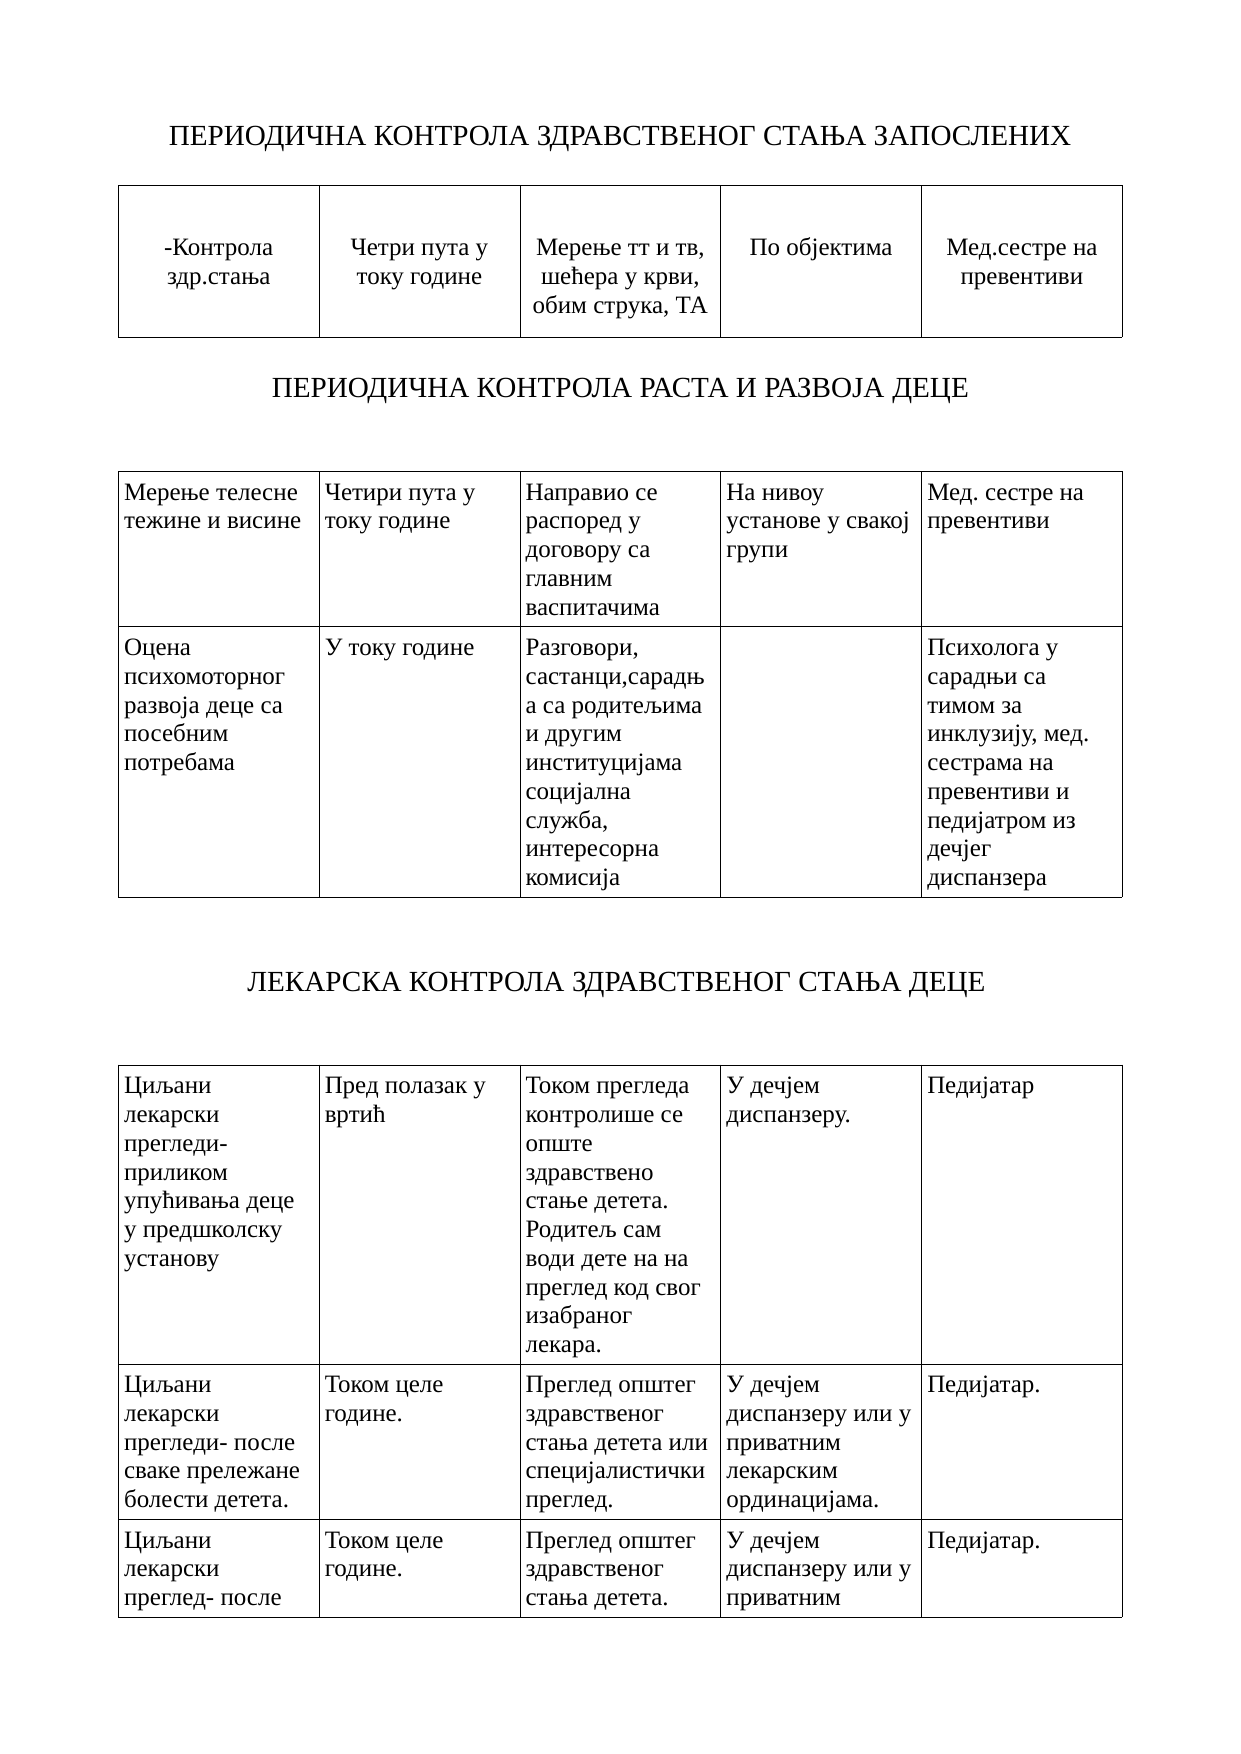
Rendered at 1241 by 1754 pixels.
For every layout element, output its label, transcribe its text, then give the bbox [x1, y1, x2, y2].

table_cell У дечјем диспанзеру или у приватним лекарским ординацијама. [721, 1365, 921, 1519]
table_header Направио се распоред у договору са главним васпитачима [521, 472, 720, 626]
table_cell У дечјем диспанзеру или у приватним [721, 1520, 921, 1617]
table_cell Преглед општег здравственог стања детета. [521, 1520, 720, 1617]
text ПЕРИОДИЧНА КОНТРОЛА ЗДРАВСТВЕНОГ СТАЊА ЗАПОСЛЕНИХ [118, 118, 1122, 152]
table_cell У току године [320, 627, 520, 897]
table_header Четири пута у току године [320, 472, 520, 626]
table_cell Циљани лекарски прегледи- после сваке прележане болести детета. [119, 1365, 319, 1519]
table_header На нивоу установе у свакој групи [721, 472, 921, 626]
table_cell [721, 627, 921, 897]
table_cell Током целе године. [320, 1365, 520, 1519]
text ЛЕКАРСКА КОНТРОЛА ЗДРАВСТВЕНОГ СТАЊА ДЕЦЕ [118, 964, 1122, 997]
table_header Пред полазак у вртић [320, 1066, 520, 1363]
table_header Током прегледа контролише се опште здравствено стање детета. Родитељ сам води дете на на преглед код свог изабраног лекара. [521, 1066, 720, 1363]
table_header Мед. сестре на превентиви [922, 472, 1122, 626]
table_header -Контрола здр.стања [119, 186, 319, 337]
table_header По објектима [721, 186, 921, 337]
table_header У дечјем диспанзеру. [721, 1066, 921, 1363]
table_header Мед.сестре на превентиви [922, 186, 1122, 337]
table_header Мерење тт и тв, шећера у крви, обим струка, ТА [521, 186, 720, 337]
table_cell Педијатар. [922, 1520, 1122, 1617]
text ПЕРИОДИЧНА КОНТРОЛА РАСТА И РАЗВОЈА ДЕЦЕ [118, 370, 1122, 404]
table_cell Разговори, састанци,сарадња са родитељима и другим институцијама социјална служба, интересорна комисија [521, 627, 720, 897]
table_cell Педијатар. [922, 1365, 1122, 1519]
table_header Педијатар [922, 1066, 1122, 1363]
table_header Мерење телесне тежине и висине [119, 472, 319, 626]
table_cell Психолога у сарадњи са тимом за инклузију, мед. сестрама на превентиви и педијатром из дечјег диспанзера [922, 627, 1122, 897]
table_cell Током целе године. [320, 1520, 520, 1617]
table_cell Преглед општег здравственог стања детета или специјалистички преглед. [521, 1365, 720, 1519]
table_cell Оцена психомоторног развоја деце са посебним потребама [119, 627, 319, 897]
table_header Циљани лекарски прегледи- приликом упућивања деце у предшколску установу [119, 1066, 319, 1363]
table_header Четри пута у току године [320, 186, 520, 337]
table_cell Циљани лекарски преглед- после [119, 1520, 319, 1617]
